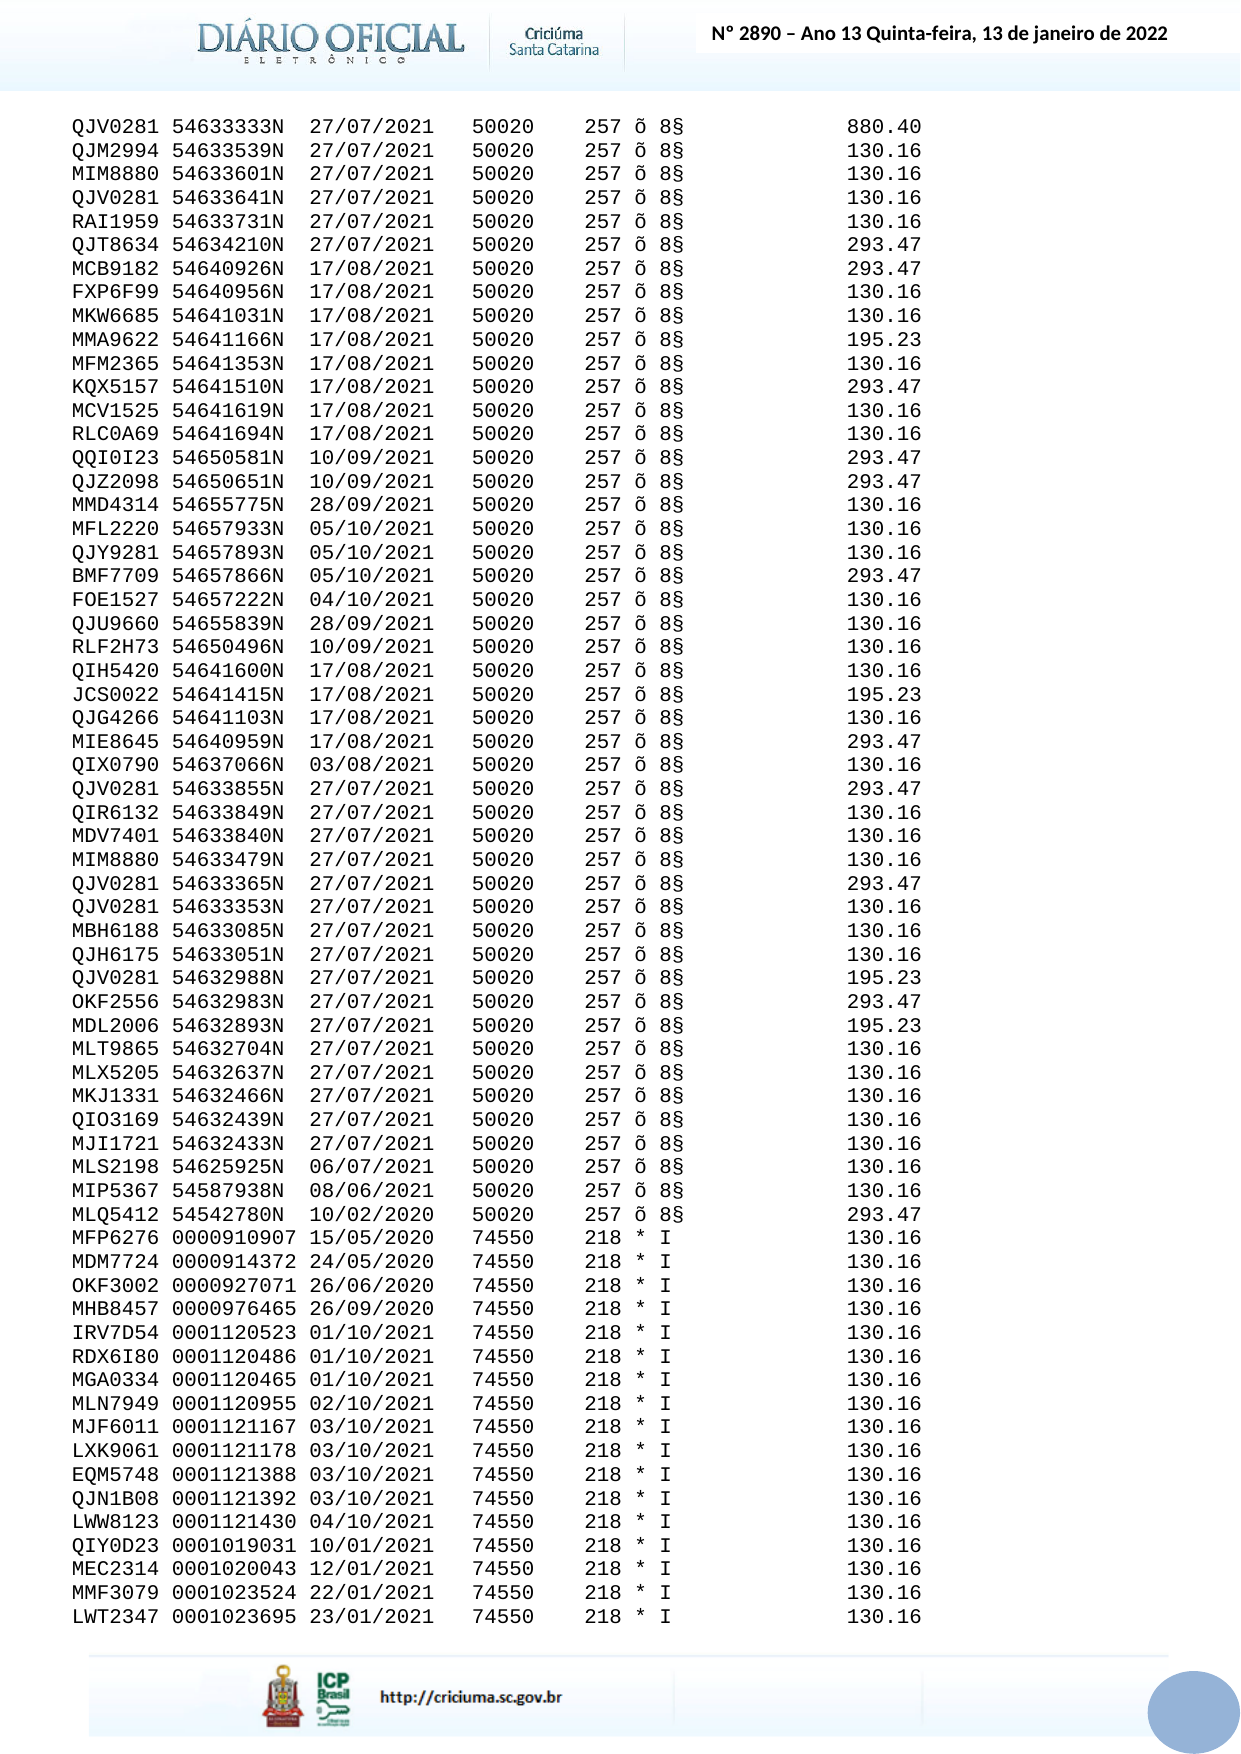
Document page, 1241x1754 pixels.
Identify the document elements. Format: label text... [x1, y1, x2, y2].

text QJN1B08 0001121392 03/10/2021 74550 218 * I 130.16 [59, 1487, 1181, 1511]
text FOE1527 54657222N 04/10/2021 50020 257 õ 8§ 130.16 [59, 589, 1181, 613]
text MKW6685 54641031N 17/08/2021 50020 257 õ 8§ 130.16 [59, 305, 1181, 329]
text QJV0281 54632988N 27/07/2021 50020 257 õ 8§ 195.23 [59, 967, 1181, 991]
text QJG4266 54641103N 17/08/2021 50020 257 õ 8§ 130.16 [59, 707, 1181, 731]
text MMD4314 54655775N 28/09/2021 50020 257 õ 8§ 130.16 [59, 494, 1181, 518]
text MDM7724 0000914372 24/05/2020 74550 218 * I 130.16 [59, 1251, 1181, 1275]
text MIP5367 54587938N 08/06/2021 50020 257 õ 8§ 130.16 [59, 1180, 1181, 1204]
text QJH6175 54633051N 27/07/2021 50020 257 õ 8§ 130.16 [59, 944, 1181, 967]
text QJU9660 54655839N 28/09/2021 50020 257 õ 8§ 130.16 [59, 613, 1181, 636]
text RDX6I80 0001120486 01/10/2021 74550 218 * I 130.16 [59, 1346, 1181, 1369]
text MLN7949 0001120955 02/10/2021 74550 218 * I 130.16 [59, 1393, 1181, 1417]
text MKJ1331 54632466N 27/07/2021 50020 257 õ 8§ 130.16 [59, 1086, 1181, 1109]
text QJV0281 54633333N 27/07/2021 50020 257 õ 8§ 880.40 [59, 116, 1181, 140]
text LWT2347 0001023695 23/01/2021 74550 218 * I 130.16 [59, 1606, 1181, 1629]
text MFM2365 54641353N 17/08/2021 50020 257 õ 8§ 130.16 [59, 352, 1181, 376]
text MLX5205 54632637N 27/07/2021 50020 257 õ 8§ 130.16 [59, 1062, 1181, 1086]
text MHB8457 0000976465 26/09/2020 74550 218 * I 130.16 [59, 1298, 1181, 1322]
text FXP6F99 54640956N 17/08/2021 50020 257 õ 8§ 130.16 [59, 282, 1181, 305]
text MFL2220 54657933N 05/10/2021 50020 257 õ 8§ 130.16 [59, 518, 1181, 542]
text MLS2198 54625925N 06/07/2021 50020 257 õ 8§ 130.16 [59, 1156, 1181, 1180]
text MJF6011 0001121167 03/10/2021 74550 218 * I 130.16 [59, 1417, 1181, 1440]
text IRV7D54 0001120523 01/10/2021 74550 218 * I 130.16 [59, 1322, 1181, 1346]
text QJZ2098 54650651N 10/09/2021 50020 257 õ 8§ 293.47 [59, 471, 1181, 494]
text MGA0334 0001120465 01/10/2021 74550 218 * I 130.16 [59, 1369, 1181, 1393]
text QJM2994 54633539N 27/07/2021 50020 257 õ 8§ 130.16 [59, 140, 1181, 163]
text EQM5748 0001121388 03/10/2021 74550 218 * I 130.16 [59, 1464, 1181, 1487]
text OKF3002 0000927071 26/06/2020 74550 218 * I 130.16 [59, 1275, 1181, 1298]
text MFP6276 0000910907 15/05/2020 74550 218 * I 130.16 [59, 1227, 1181, 1251]
text MJI1721 54632433N 27/07/2021 50020 257 õ 8§ 130.16 [59, 1133, 1181, 1156]
text MMA9622 54641166N 17/08/2021 50020 257 õ 8§ 195.23 [59, 329, 1181, 352]
text QIH5420 54641600N 17/08/2021 50020 257 õ 8§ 130.16 [59, 660, 1181, 683]
text QJV0281 54633855N 27/07/2021 50020 257 õ 8§ 293.47 [59, 778, 1181, 802]
text MCV1525 54641619N 17/08/2021 50020 257 õ 8§ 130.16 [59, 400, 1181, 423]
text JCS0022 54641415N 17/08/2021 50020 257 õ 8§ 195.23 [59, 683, 1181, 707]
text QJV0281 54633641N 27/07/2021 50020 257 õ 8§ 130.16 [59, 187, 1181, 211]
text LWW8123 0001121430 04/10/2021 74550 218 * I 130.16 [59, 1511, 1181, 1535]
text QIY0D23 0001019031 10/01/2021 74550 218 * I 130.16 [59, 1535, 1181, 1558]
text OKF2556 54632983N 27/07/2021 50020 257 õ 8§ 293.47 [59, 991, 1181, 1014]
text MMF3079 0001023524 22/01/2021 74550 218 * I 130.16 [59, 1582, 1181, 1606]
text MLQ5412 54542780N 10/02/2020 50020 257 õ 8§ 293.47 [59, 1204, 1181, 1227]
text QIR6132 54633849N 27/07/2021 50020 257 õ 8§ 130.16 [59, 802, 1181, 825]
text QJV0281 54633365N 27/07/2021 50020 257 õ 8§ 293.47 [59, 873, 1181, 896]
text LXK9061 0001121178 03/10/2021 74550 218 * I 130.16 [59, 1440, 1181, 1464]
text MLT9865 54632704N 27/07/2021 50020 257 õ 8§ 130.16 [59, 1038, 1181, 1062]
text MEC2314 0001020043 12/01/2021 74550 218 * I 130.16 [59, 1558, 1181, 1582]
text BMF7709 54657866N 05/10/2021 50020 257 õ 8§ 293.47 [59, 565, 1181, 589]
text MDV7401 54633840N 27/07/2021 50020 257 õ 8§ 130.16 [59, 825, 1181, 849]
text QIX0790 54637066N 03/08/2021 50020 257 õ 8§ 130.16 [59, 754, 1181, 778]
text MIM8880 54633601N 27/07/2021 50020 257 õ 8§ 130.16 [59, 163, 1181, 187]
text MBH6188 54633085N 27/07/2021 50020 257 õ 8§ 130.16 [59, 920, 1181, 944]
text QIO3169 54632439N 27/07/2021 50020 257 õ 8§ 130.16 [59, 1109, 1181, 1133]
text MIM8880 54633479N 27/07/2021 50020 257 õ 8§ 130.16 [59, 849, 1181, 873]
text QJT8634 54634210N 27/07/2021 50020 257 õ 8§ 293.47 [59, 234, 1181, 258]
text KQX5157 54641510N 17/08/2021 50020 257 õ 8§ 293.47 [59, 376, 1181, 400]
text QJY9281 54657893N 05/10/2021 50020 257 õ 8§ 130.16 [59, 542, 1181, 565]
text RLC0A69 54641694N 17/08/2021 50020 257 õ 8§ 130.16 [59, 423, 1181, 447]
text RAI1959 54633731N 27/07/2021 50020 257 õ 8§ 130.16 [59, 211, 1181, 234]
text MIE8645 54640959N 17/08/2021 50020 257 õ 8§ 293.47 [59, 731, 1181, 754]
text MCB9182 54640926N 17/08/2021 50020 257 õ 8§ 293.47 [59, 258, 1181, 282]
text QQI0I23 54650581N 10/09/2021 50020 257 õ 8§ 293.47 [59, 447, 1181, 471]
text QJV0281 54633353N 27/07/2021 50020 257 õ 8§ 130.16 [59, 896, 1181, 920]
text RLF2H73 54650496N 10/09/2021 50020 257 õ 8§ 130.16 [59, 636, 1181, 660]
text MDL2006 54632893N 27/07/2021 50020 257 õ 8§ 195.23 [59, 1014, 1181, 1038]
